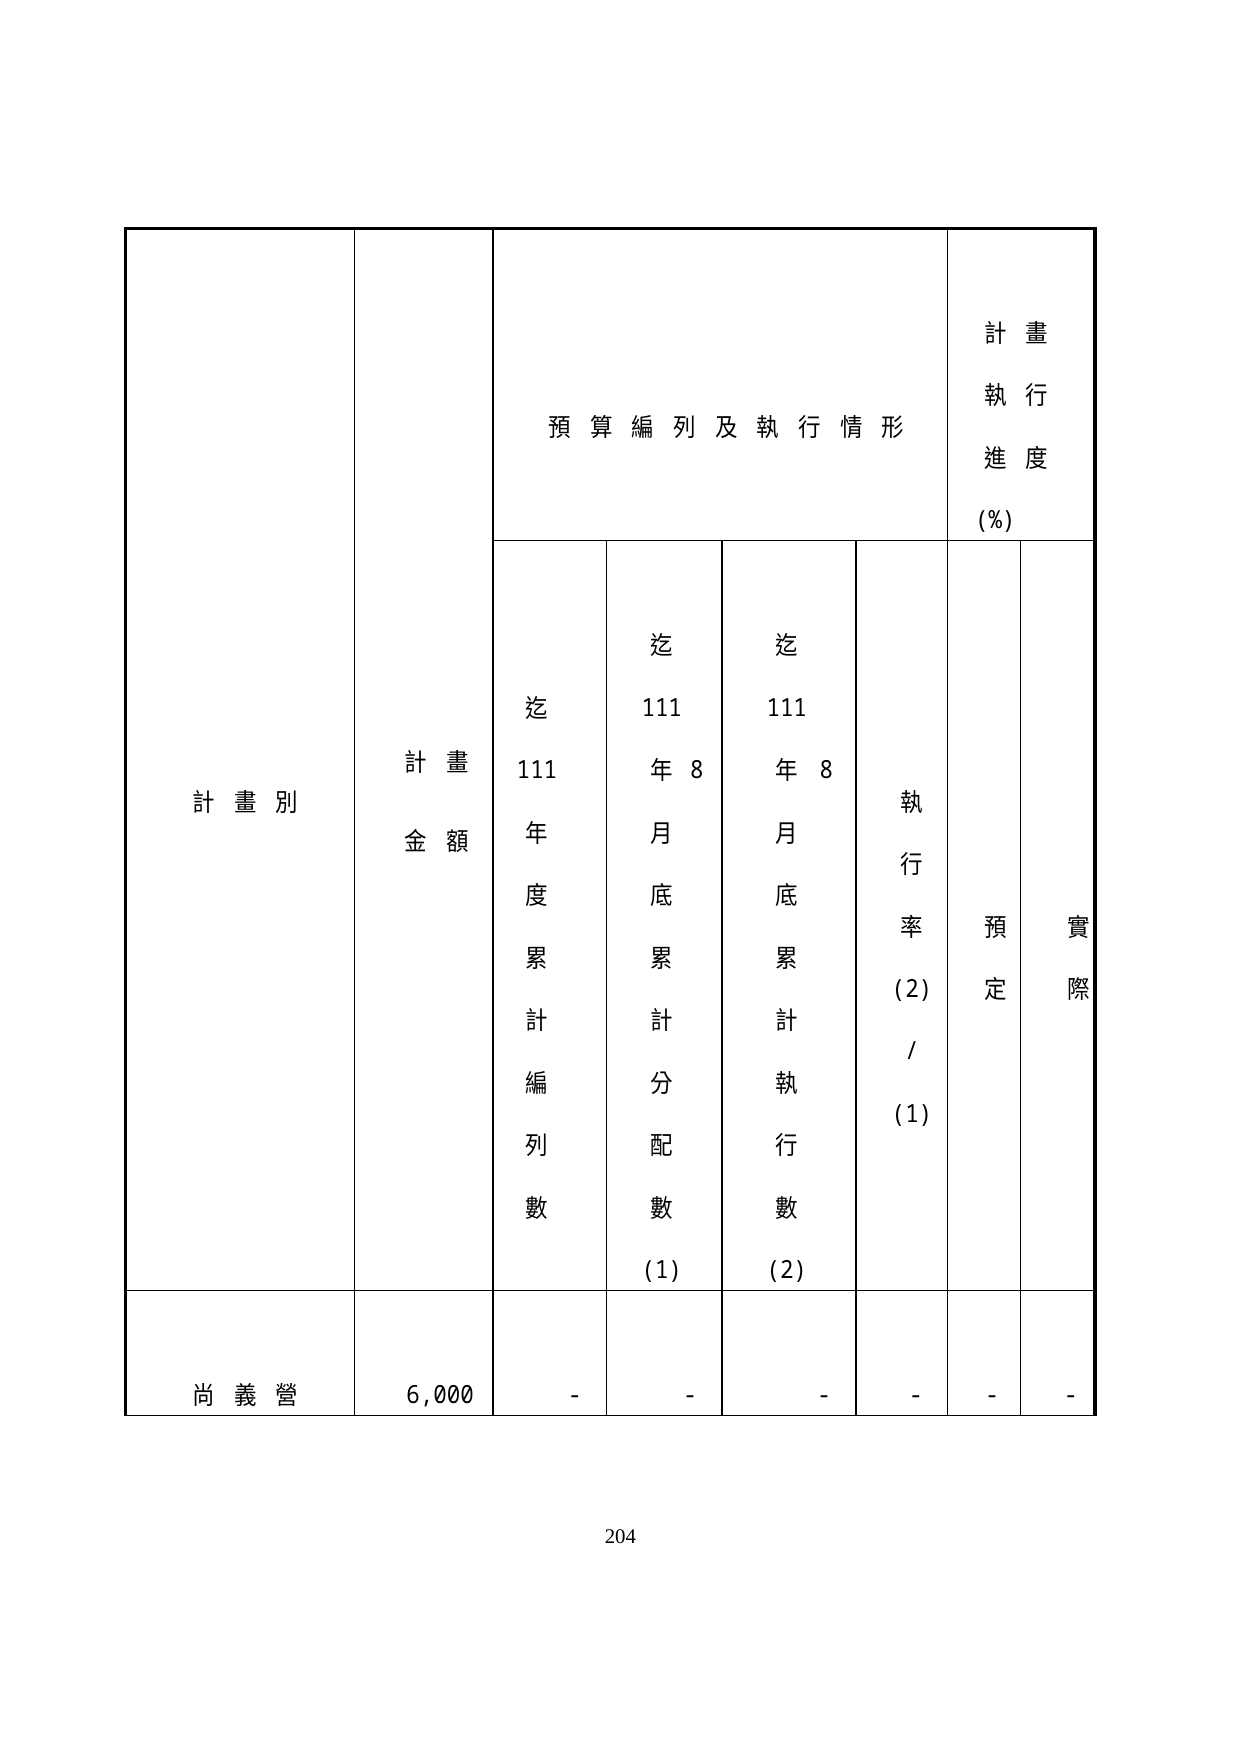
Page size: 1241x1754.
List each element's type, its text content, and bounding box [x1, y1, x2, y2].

table_cell - [948, 1291, 1020, 1415]
table_cell 迄111年8月底累計執行數(2) [723, 541, 855, 1290]
table_cell 6,000 [355, 1291, 492, 1415]
table_cell 預定 [948, 541, 1020, 1290]
table_cell 迄111年8月底累計分配數(1) [607, 541, 721, 1290]
table_cell 迄111年度累計編列數 [494, 541, 606, 1290]
table_cell - [607, 1291, 721, 1415]
table_cell 實際 [1021, 541, 1093, 1290]
table_cell 執行率(2)/(1) [857, 541, 947, 1290]
table_cell - [1021, 1291, 1093, 1415]
table_cell - [723, 1291, 855, 1415]
table_header 計畫 金額 [355, 230, 492, 1290]
table_cell - [857, 1291, 947, 1415]
table_cell - [494, 1291, 606, 1415]
table_header 計畫別 [127, 230, 354, 1290]
table_cell 尚義營 [127, 1291, 354, 1415]
table_header 預算編列及執行情形 [494, 230, 947, 540]
table_header 計畫執行進度(%) [948, 230, 1093, 540]
